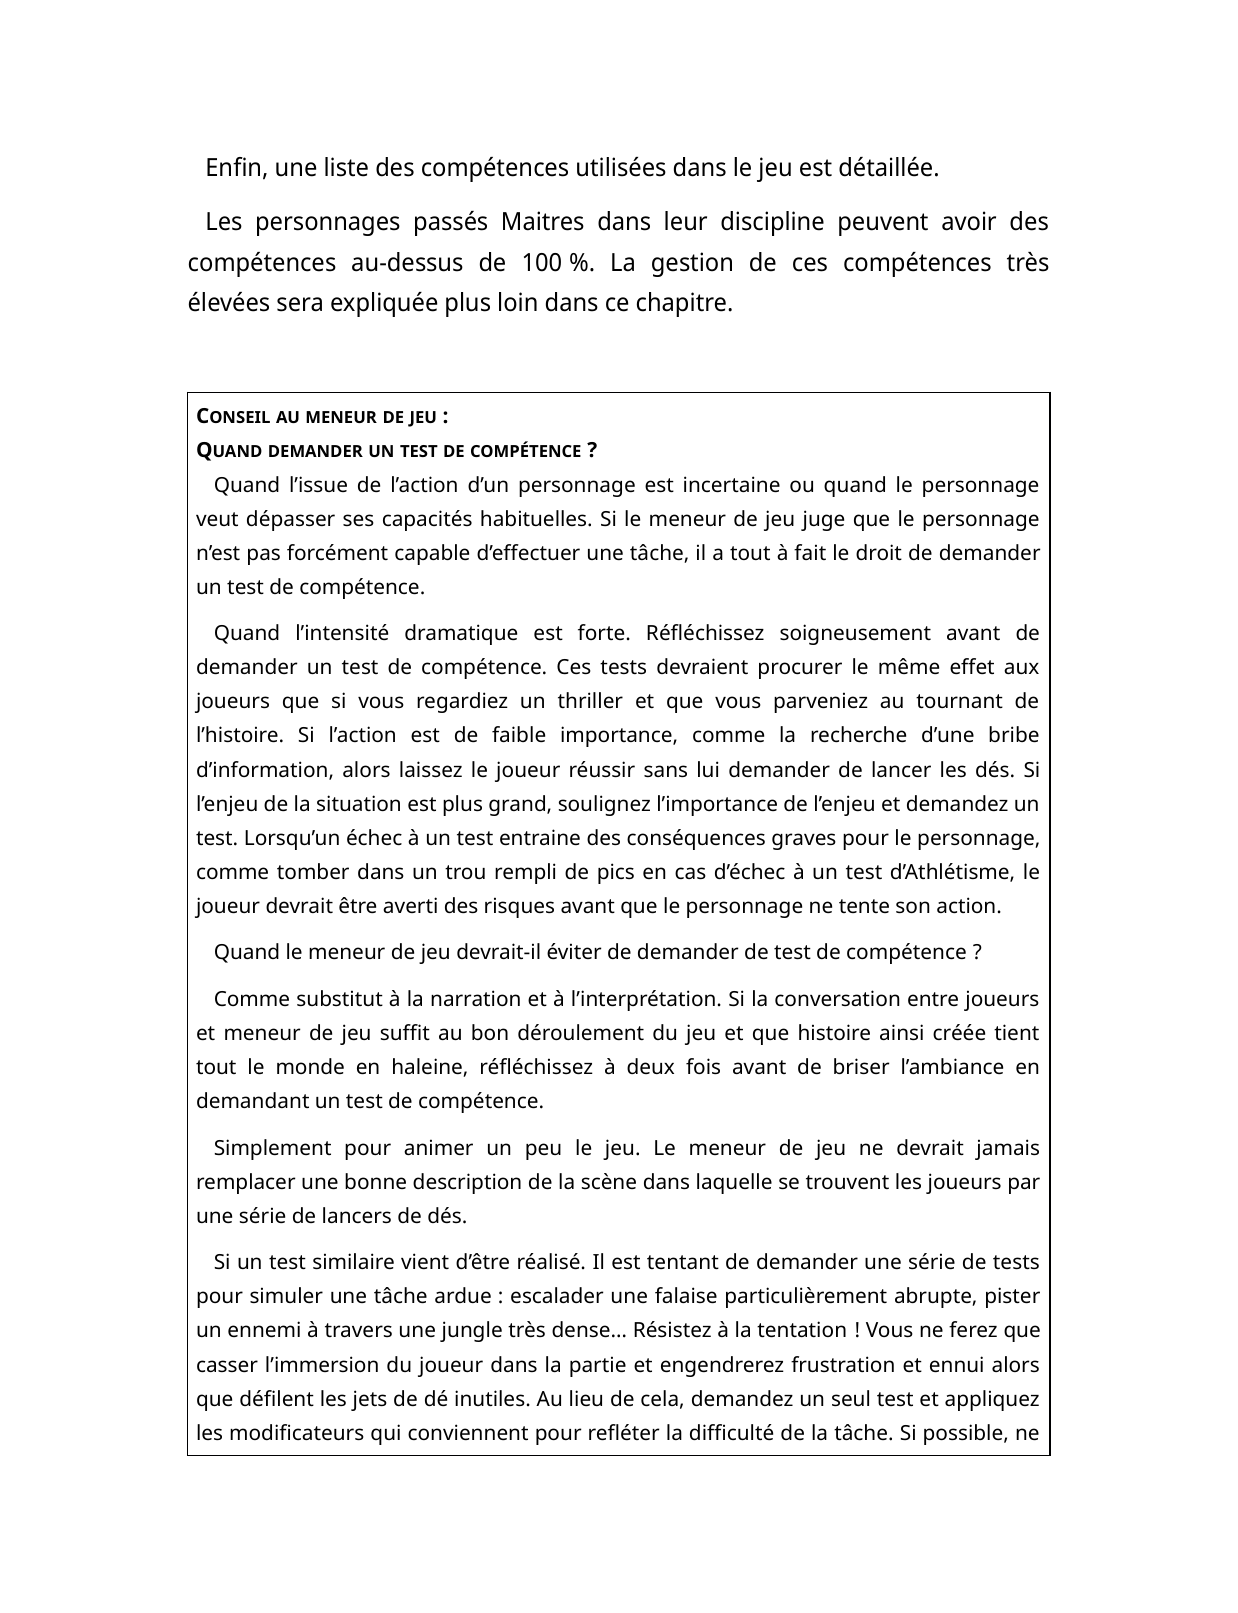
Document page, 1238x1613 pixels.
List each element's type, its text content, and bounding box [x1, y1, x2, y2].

text Les personnages passés Maitres dans leur discipline peuvent avoir des compétences au-dessus de 100 %. La gestion de ces compétences très élevées sera expliquée plus loin dans ce chapitre. [187, 203, 1050, 319]
text Enfin, une liste des compétences utilisées dans le jeu est détaillée. [187, 150, 1050, 184]
table_header Conseil au meneur de jeu : Quand demander un test de compétence ? Quand l’issue de l’action d’un personnage est incertaine ou quand le personnage veut dépasser ses capacités habituelles. Si le meneur de jeu juge que le personnage n’est pas forcément capable d’effectuer une tâche, il a tout à fait le droit de demander un test de compétence. Quand l’intensité dramatique est forte. Réfléchissez soigneusement avant de demander un test de compétence. Ces tests devraient procurer le même effet aux joueurs que si vous regardiez un thriller et que vous parveniez au tournant de l’histoire. Si l’action est de faible importance, comme la recherche d’une bribe d’information, alors laissez le joueur réussir sans lui demander de lancer les dés. Si l’enjeu de la situation est plus grand, soulignez l’importance de l’enjeu et demandez un test. Lorsqu’un échec à un test entraine des conséquences graves pour le personnage, comme tomber dans un trou rempli de pics en cas d’échec à un test d’Athlétisme, le joueur devrait être averti des risques avant que le personnage ne tente son action. Quand le meneur de jeu devrait-il éviter de demander de test de compétence ? Comme substitut à la narration et à l’interprétation. Si la conversation entre joueurs et meneur de jeu suffit au bon déroulement du jeu et que histoire ainsi créée tient tout le monde en haleine, réfléchissez à deux fois avant de briser l’ambiance en demandant un test de compétence. Simplement pour animer un peu le jeu. Le meneur de jeu ne devrait jamais remplacer une bonne description de la scène dans laquelle se trouvent les joueurs par une série de lancers de dés. Si un test similaire vient d’être réalisé. Il est tentant de demander une série de tests pour simuler une tâche ardue : escalader une falaise particulièrement abrupte, pister un ennemi à travers une jungle très dense… Résistez à la tentation ! Vous ne ferez que casser l’immersion du joueur dans la partie et engendrerez frustration et ennui alors que défilent les jets de dé inutiles. Au lieu de cela, demandez un seul test et appliquez les modificateurs qui conviennent pour refléter la difficulté de la tâche. Si possible, ne [188, 393, 1049, 1454]
